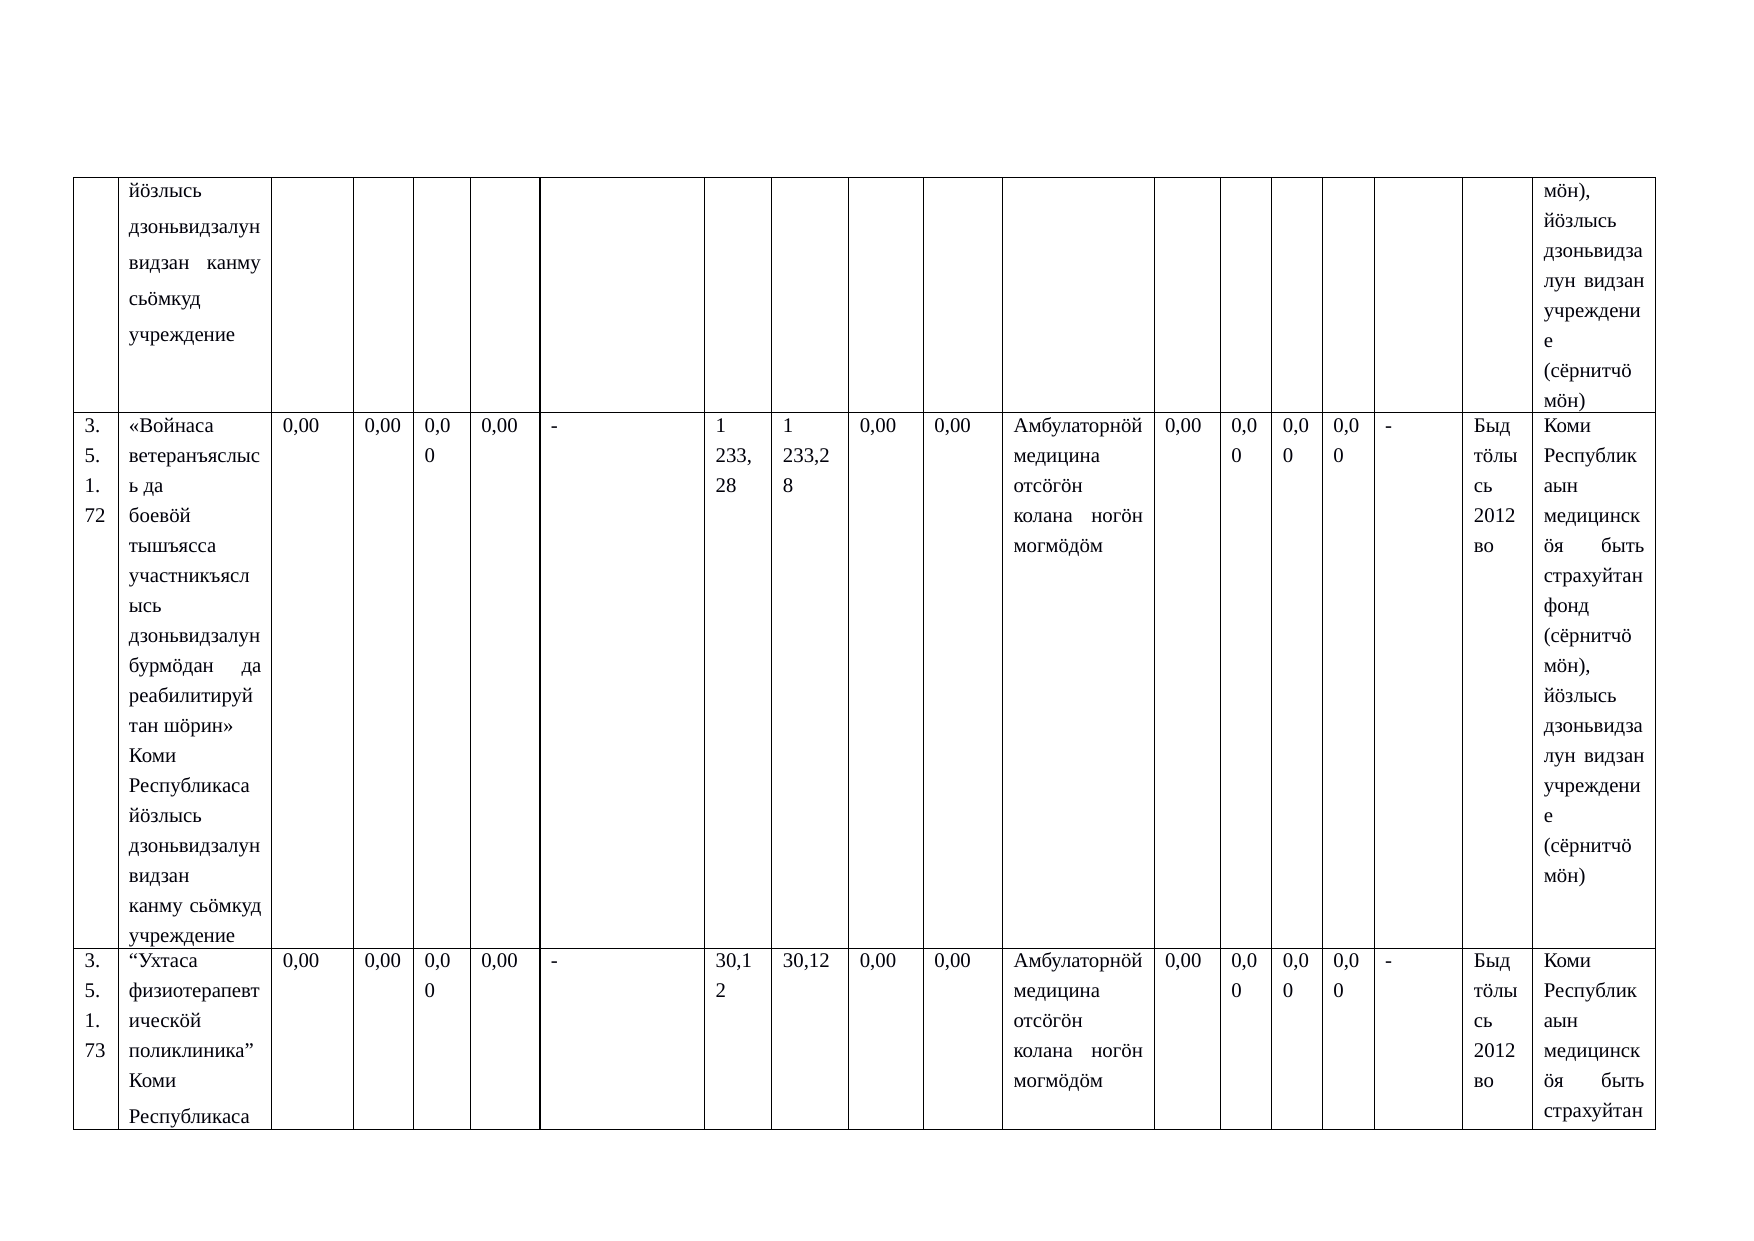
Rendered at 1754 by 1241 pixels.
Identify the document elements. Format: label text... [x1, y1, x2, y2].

table_cell Коми Республикаын медицинскӧя быть страхуйтан фонд (сёрнитчӧмӧн), йӧзлысь дзоньвидзалун видзан учреждение (сёрнитчӧмӧн) [1533, 413, 1655, 947]
table_cell Быд тӧлысь 2012 во [1463, 949, 1532, 1128]
table_cell 30,12 [772, 949, 848, 1128]
table_cell 0,00 [354, 413, 413, 947]
table_cell йӧзлысь дзоньвидзалун видзан канму сьӧмкуд учреждение [119, 178, 271, 412]
table_cell 1 233,28 [772, 413, 848, 947]
table_cell 0,00 [1272, 413, 1322, 947]
table_cell 0,00 [1323, 949, 1374, 1128]
table_cell 0,00 [272, 413, 353, 947]
table_cell 0,00 [414, 949, 470, 1128]
table_cell 0,00 [1155, 413, 1220, 947]
table_cell [1323, 178, 1374, 412]
table_cell - [541, 413, 704, 947]
table_cell - [541, 949, 704, 1128]
table_cell 0,00 [471, 949, 539, 1128]
table_cell [924, 178, 1002, 412]
table_cell [705, 178, 771, 412]
table_cell 0,00 [849, 949, 923, 1128]
table_cell 0,00 [272, 949, 353, 1128]
table_cell Коми Республикаын медицинскӧя быть страхуйтан [1533, 949, 1655, 1128]
table_cell 0,00 [471, 413, 539, 947]
table_cell 3.5.1.72 [74, 413, 118, 947]
table_cell 1 233,28 [705, 413, 771, 947]
table_cell [1272, 178, 1322, 412]
table_cell [414, 178, 470, 412]
table_cell [471, 178, 539, 412]
table_cell 0,00 [849, 413, 923, 947]
table_cell [772, 178, 848, 412]
table_cell 0,00 [924, 949, 1002, 1128]
table_cell 3.5.1.73 [74, 949, 118, 1128]
table_cell Амбулаторнӧй медицина отсӧгӧн колана ногӧн могмӧдӧм [1003, 413, 1154, 947]
table_cell [354, 178, 413, 412]
table_cell 0,00 [1221, 949, 1271, 1128]
table_cell - [1375, 178, 1462, 412]
table_cell [74, 178, 118, 412]
table_cell - [1375, 949, 1462, 1128]
table_cell “Ухтаса физиотерапевтическӧй поликлиника” Коми Республикаса [119, 949, 271, 1128]
table_cell «Войнаса ветеранъяслысь да боевӧй тышъясса участникъяслысь дзоньвидзалун бурмӧдан да реабилитируйтан шӧрин» Коми Республикаса йӧзлысь дзоньвидзалун видзан канму сьӧмкуд учреждение [119, 413, 271, 947]
table_cell мӧн), йӧзлысь дзоньвидзалун видзан учреждение (сёрнитчӧмӧн) [1533, 178, 1655, 412]
table_cell 30,12 [705, 949, 771, 1128]
table_cell Амбулаторнӧй медицина отсӧгӧн колана ногӧн могмӧдӧм [1003, 949, 1154, 1128]
table_cell [1155, 178, 1220, 412]
table_cell 0,00 [354, 949, 413, 1128]
table_cell [1221, 178, 1271, 412]
table_cell 0,00 [1323, 413, 1374, 947]
table_cell - [541, 178, 704, 412]
table_cell 0,00 [1221, 413, 1271, 947]
table_cell - [1375, 413, 1462, 947]
table_cell [1463, 178, 1532, 412]
table_cell [849, 178, 923, 412]
table_cell [272, 178, 353, 412]
table_cell [1003, 178, 1154, 412]
table_cell 0,00 [924, 413, 1002, 947]
table_cell 0,00 [414, 413, 470, 947]
table_cell 0,00 [1155, 949, 1220, 1128]
table_cell Быд тӧлысь 2012 во [1463, 413, 1532, 947]
table_cell 0,00 [1272, 949, 1322, 1128]
